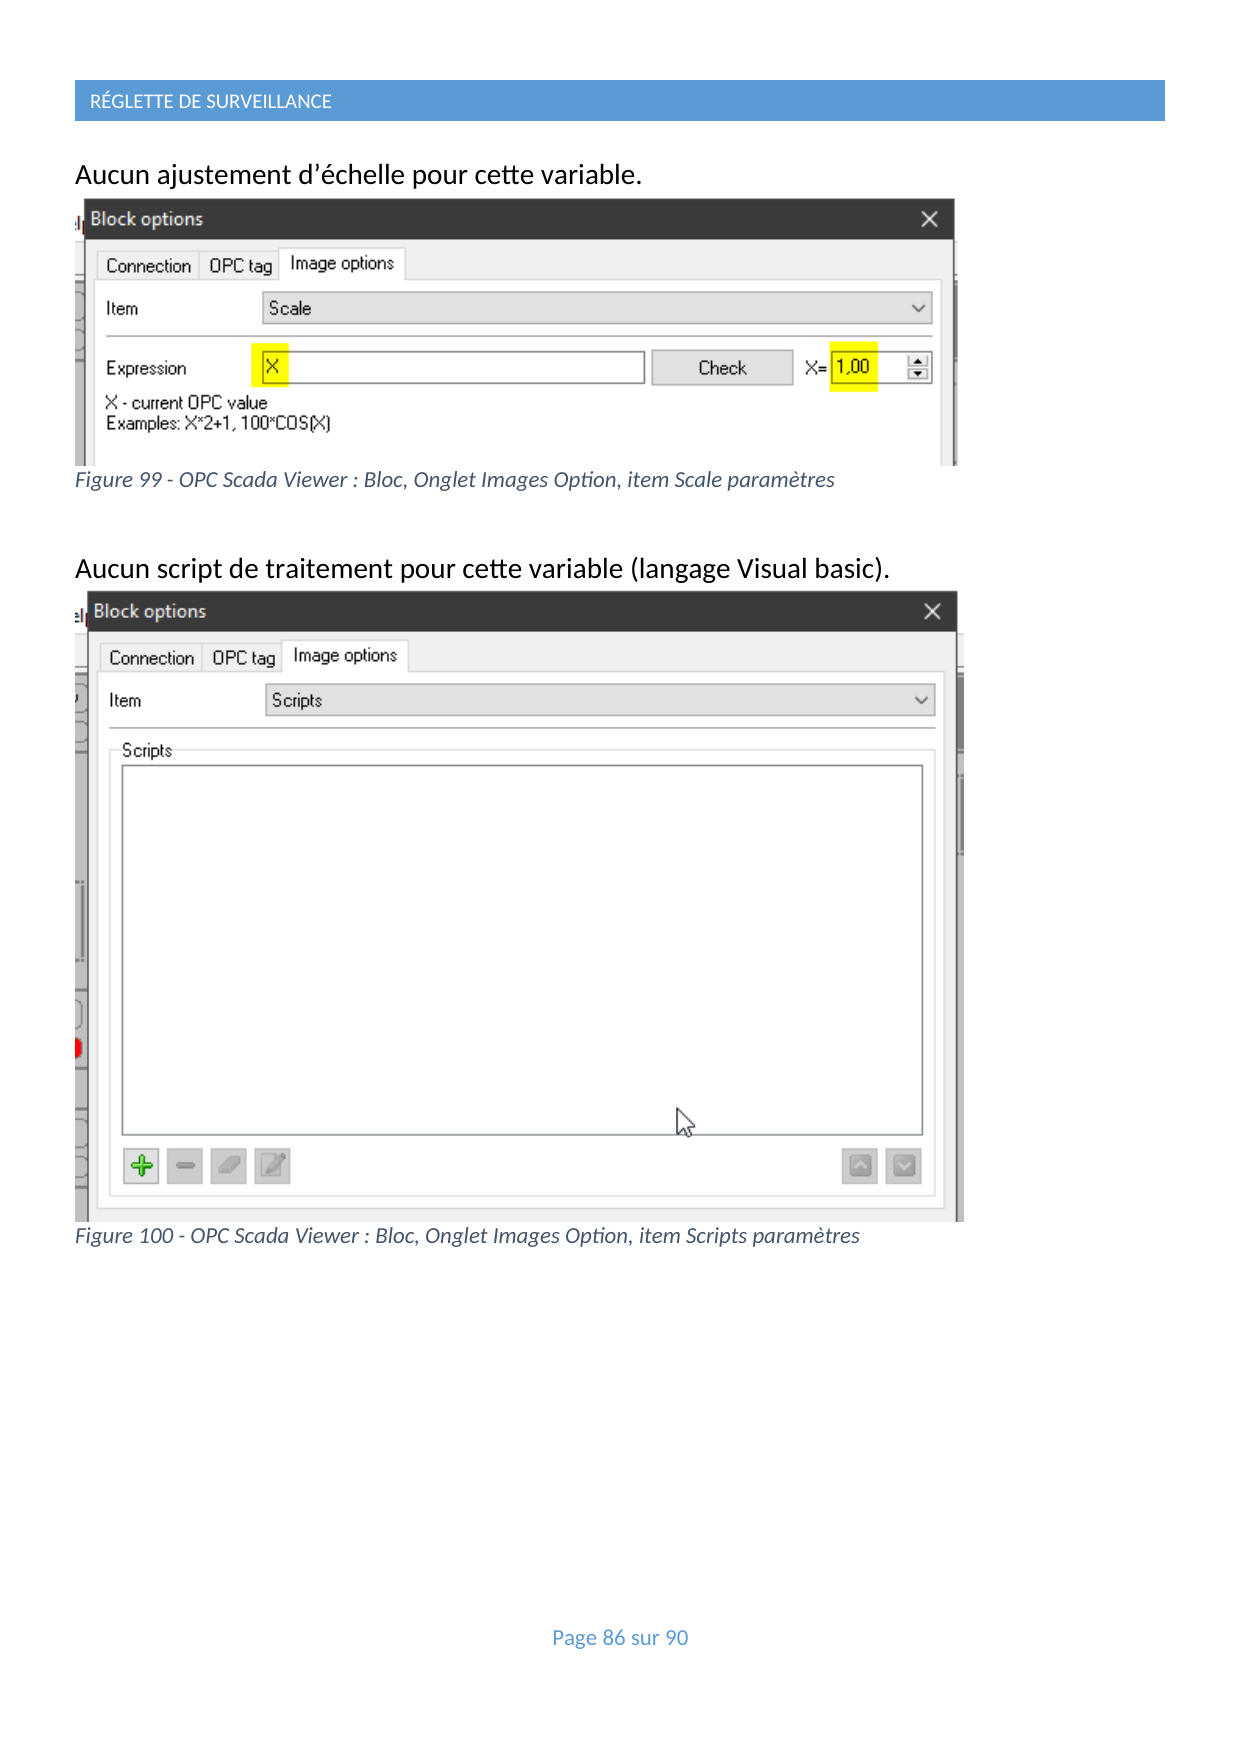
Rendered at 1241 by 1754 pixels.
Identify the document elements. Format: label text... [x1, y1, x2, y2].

text Figure 100 - OPC Scada Viewer : Bloc, Onglet Images Option, item Scripts paramètres [75, 1221, 1165, 1249]
text Aucun script de traitement pour cette variable (langage Visual basic). [75, 550, 1165, 585]
text Figure 99 - OPC Scada Viewer : Bloc, Onglet Images Option, item Scale paramètres [75, 465, 1165, 493]
text Aucun ajustement d’échelle pour cette variable. [75, 156, 1165, 192]
